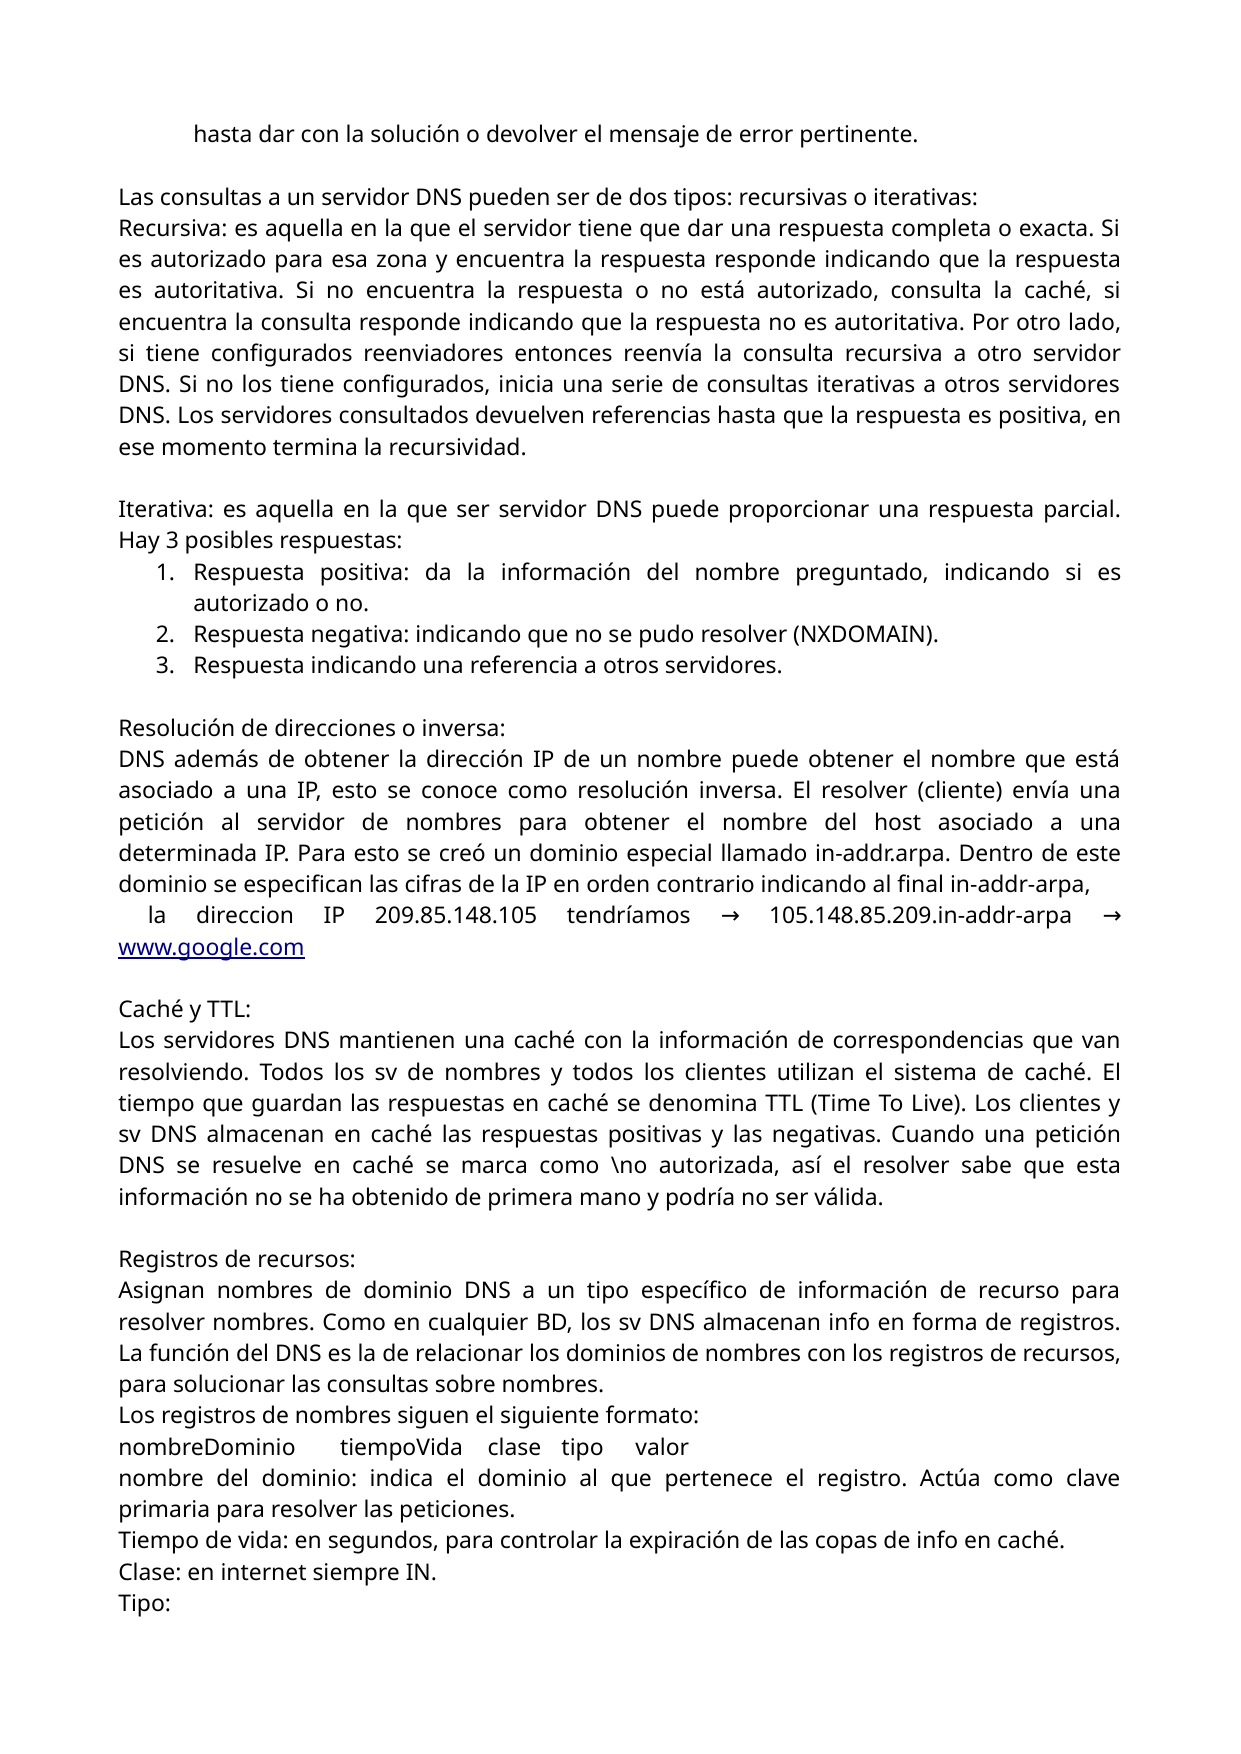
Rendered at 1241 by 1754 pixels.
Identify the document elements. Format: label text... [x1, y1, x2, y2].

text Clase: en internet siempre IN. [118, 1556, 1122, 1587]
text Las consultas a un servidor DNS pueden ser de dos tipos: recursivas o iterativas: [118, 181, 1122, 212]
text Asignan nombres de dominio DNS a un tipo específico de información de recurso para resolver nombres. Como en cualquier BD, los sv DNS almacenan info en forma de registros. La función del DNS es la de relacionar los dominios de nombres con los registros de recursos, para solucionar las consultas sobre nombres. [118, 1274, 1122, 1399]
text Caché y TTL: [118, 993, 1122, 1024]
list Respuesta negativa: indicando que no se pudo resolver (NXDOMAIN). [156, 618, 1122, 649]
text nombreDominio tiempoVida clase tipo valor [118, 1431, 1122, 1462]
list Respuesta indicando una referencia a otros servidores. [156, 649, 1122, 681]
list hasta dar con la solución o devolver el mensaje de error pertinente. [156, 118, 1122, 149]
text Tiempo de vida: en segundos, para controlar la expiración de las copas de info en caché. [118, 1524, 1122, 1556]
text Recursiva: es aquella en la que el servidor tiene que dar una respuesta completa o exacta. Si es autorizado para esa zona y encuentra la respuesta responde indicando que la respuesta es autoritativa. Si no encuentra la respuesta o no está autorizado, consulta la caché, si encuentra la consulta responde indicando que la respuesta no es autoritativa. Por otro lado, si tiene configurados reenviadores entonces reenvía la consulta recursiva a otro servidor DNS. Si no los tiene configurados, inicia una serie de consultas iterativas a otros servidores DNS. Los servidores consultados devuelven referencias hasta que la respuesta es positiva, en ese momento termina la recursividad. [118, 212, 1122, 462]
text Los servidores DNS mantienen una caché con la información de correspondencias que van resolviendo. Todos los sv de nombres y todos los clientes utilizan el sistema de caché. El tiempo que guardan las respuestas en caché se denomina TTL (Time To Live). Los clientes y sv DNS almacenan en caché las respuestas positivas y las negativas. Cuando una petición DNS se resuelve en caché se marca como \no autorizada, así el resolver sabe que esta información no se ha obtenido de primera mano y podría no ser válida. [118, 1024, 1122, 1212]
text nombre del dominio: indica el dominio al que pertenece el registro. Actúa como clave primaria para resolver las peticiones. [118, 1462, 1122, 1524]
text la direccion IP 209.85.148.105 tendríamos → 105.148.85.209.in-addr-arpa → www.google.com [118, 899, 1122, 962]
text Registros de recursos: [118, 1243, 1122, 1274]
text Iterativa: es aquella en la que ser servidor DNS puede proporcionar una respuesta parcial. Hay 3 posibles respuestas: [118, 493, 1122, 556]
text DNS además de obtener la dirección IP de un nombre puede obtener el nombre que está asociado a una IP, esto se conoce como resolución inversa. El resolver (cliente) envía una petición al servidor de nombres para obtener el nombre del host asociado a una determinada IP. Para esto se creó un dominio especial llamado in-addr.arpa. Dentro de este dominio se especifican las cifras de la IP en orden contrario indicando al final in-addr-arpa, [118, 743, 1122, 899]
text Los registros de nombres siguen el siguiente formato: [118, 1399, 1122, 1431]
text Resolución de direcciones o inversa: [118, 712, 1122, 743]
text Tipo: [118, 1587, 1122, 1618]
list Respuesta positiva: da la información del nombre preguntado, indicando si es autorizado o no. [156, 556, 1122, 618]
